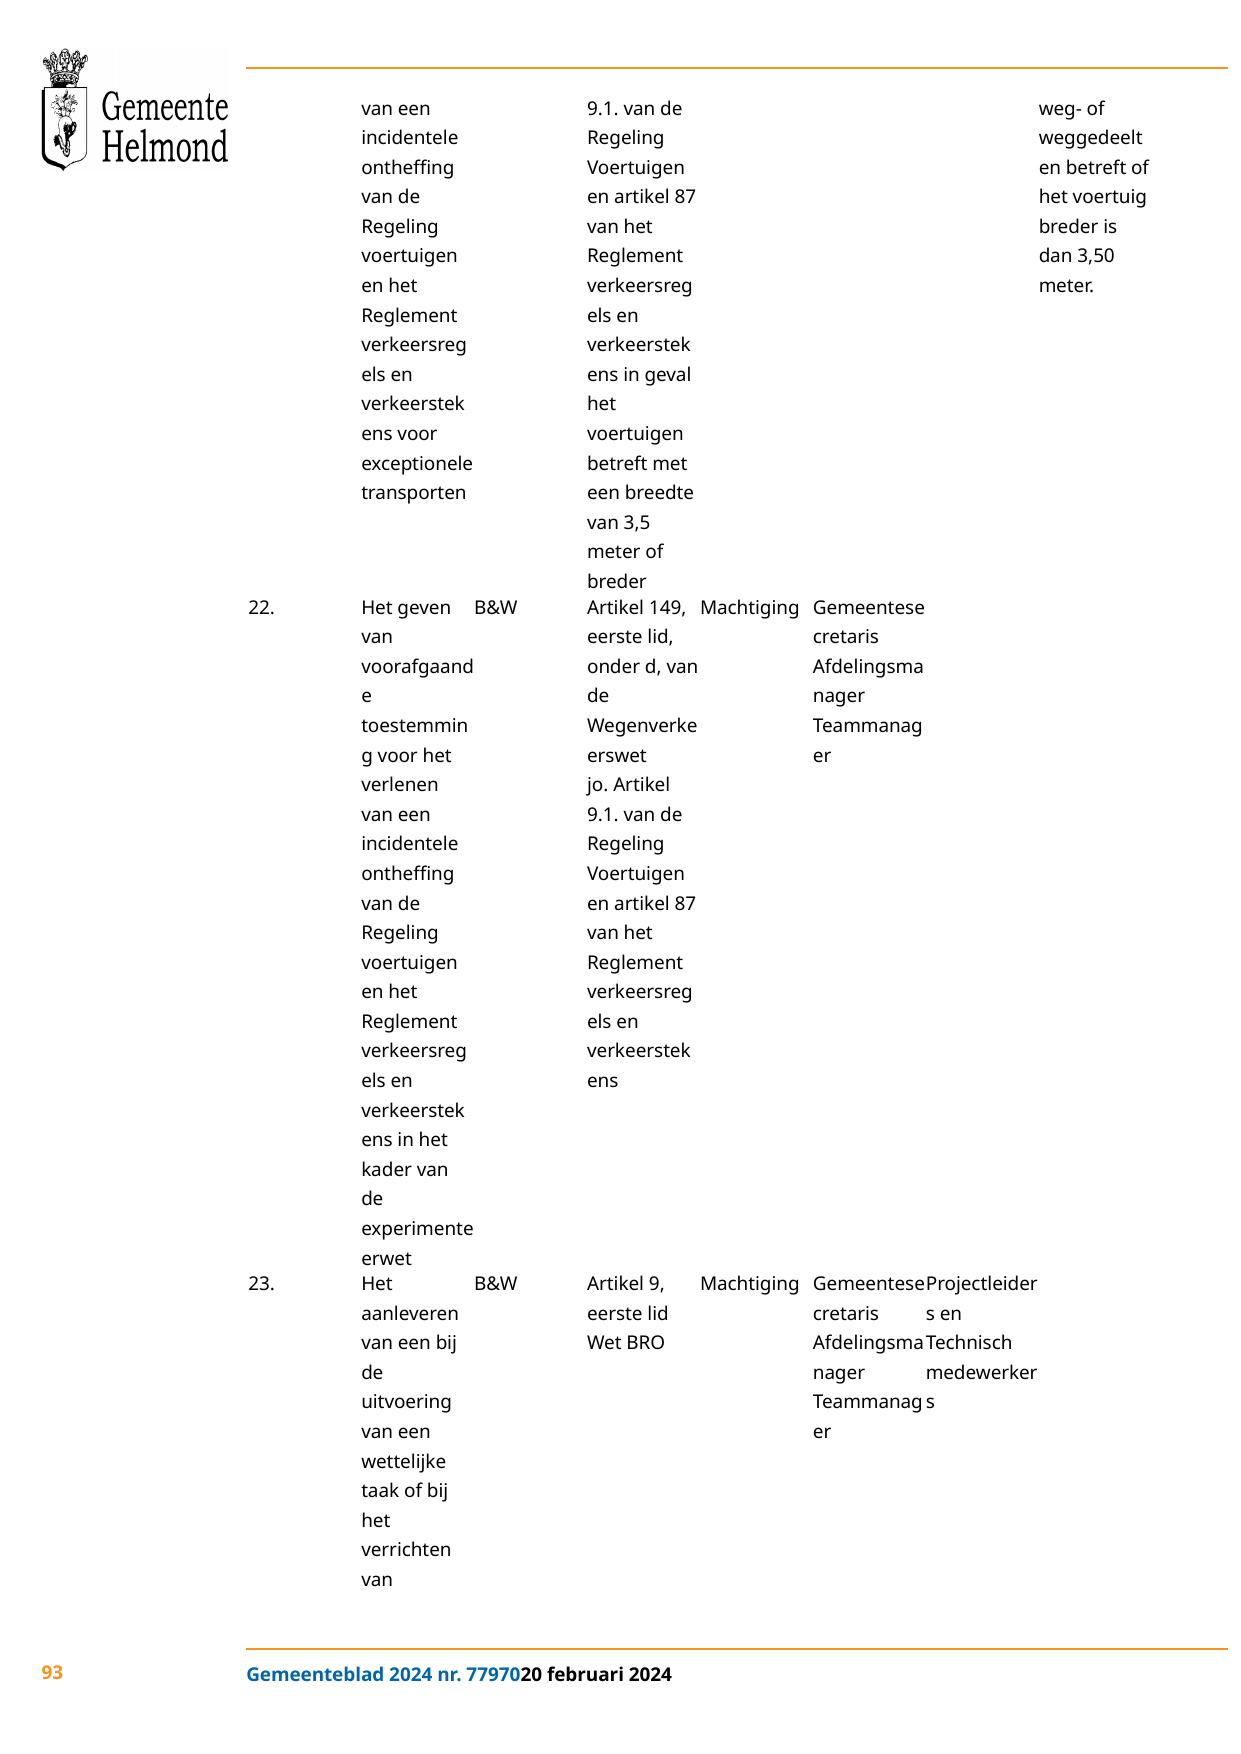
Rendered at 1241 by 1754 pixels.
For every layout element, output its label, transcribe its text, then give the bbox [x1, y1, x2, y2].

table_cell Het aanleveren van een bij de uitvoering van een wettelijke taak of bij het verrichten van [361, 1270, 474, 1592]
table_cell [926, 594, 1038, 1270]
table_cell [700, 95, 813, 594]
table_cell [813, 95, 926, 594]
table_cell B&W [474, 594, 587, 1270]
table_cell B&W [474, 1270, 587, 1592]
table_cell [1039, 594, 1152, 1270]
table_cell Artikel 9, eerste lid Wet BRO [587, 1270, 700, 1592]
table_cell [474, 95, 587, 594]
table_cell Machtiging [700, 1270, 813, 1592]
table_cell Machtiging [700, 594, 813, 1270]
table_cell van een incidentele ontheffing van de Regeling voertuigen en het Reglement verkeersregels en verkeerstekens voor exceptionele transporten [361, 95, 474, 594]
table_cell Projectleiders en Technisch medewerkers [926, 1270, 1038, 1592]
table_cell 22. [248, 594, 361, 1270]
table_cell Gemeentesecretaris Afdelingsmanager Teammanager [813, 1270, 926, 1592]
picture [41, 47, 231, 172]
table_cell 23. [248, 1270, 361, 1592]
table_cell 9.1. van de Regeling Voertuigen en artikel 87 van het Reglement verkeersregels en verkeerstekens in geval het voertuigen betreft met een breedte van 3,5 meter of breder [587, 95, 700, 594]
table_cell weg- of weggedeelten betreft of het voertuig breder is dan 3,50 meter. [1039, 95, 1152, 594]
table_cell [248, 95, 361, 594]
table_cell Gemeentesecretaris Afdelingsmanager Teammanager [813, 594, 926, 1270]
table_cell [1039, 1270, 1152, 1592]
table_cell Artikel 149, eerste lid, onder d, van de Wegenverkeerswet jo. Artikel 9.1. van de Regeling Voertuigen en artikel 87 van het Reglement verkeersregels en verkeerstekens [587, 594, 700, 1270]
table_cell Het geven van voorafgaande toestemming voor het verlenen van een incidentele ontheffing van de Regeling voertuigen en het Reglement verkeersregels en verkeerstekens in het kader van de experimenteerwet [361, 594, 474, 1270]
table_cell [926, 95, 1038, 594]
